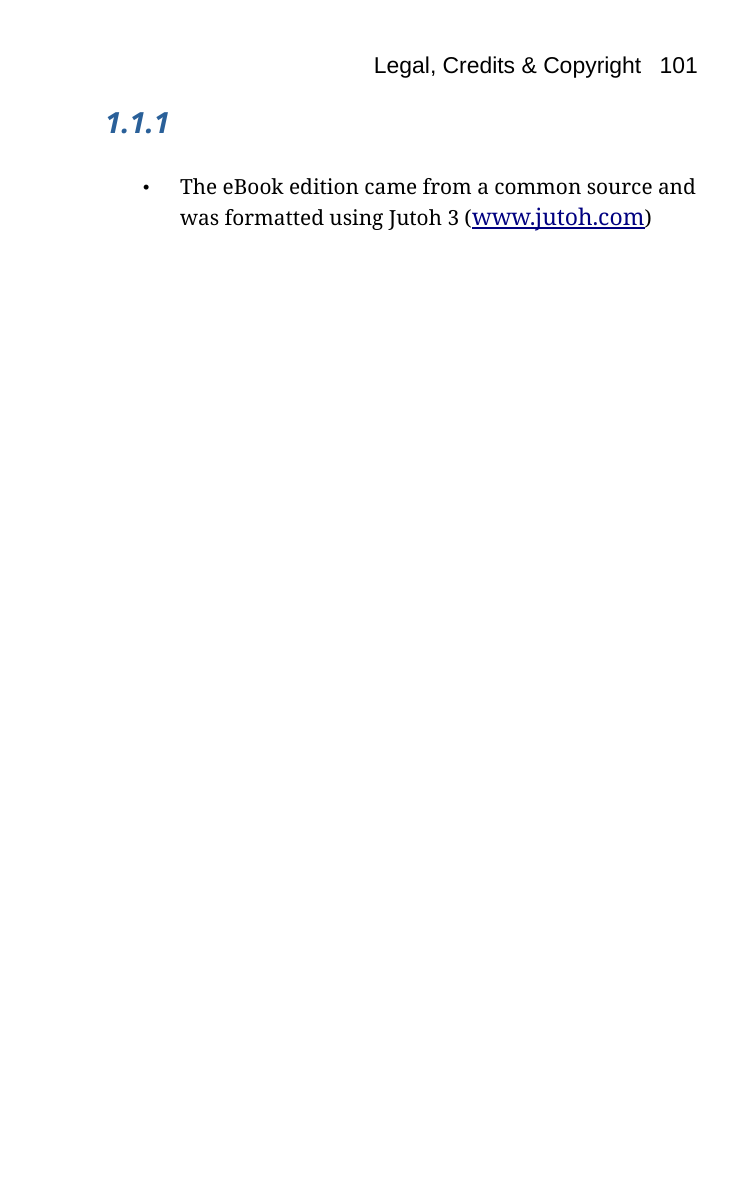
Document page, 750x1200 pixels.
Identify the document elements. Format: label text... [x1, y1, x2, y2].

list The eBook edition came from a common source and was formatted using Jutoh 3 (www.jutoh.com) [142, 172, 697, 232]
